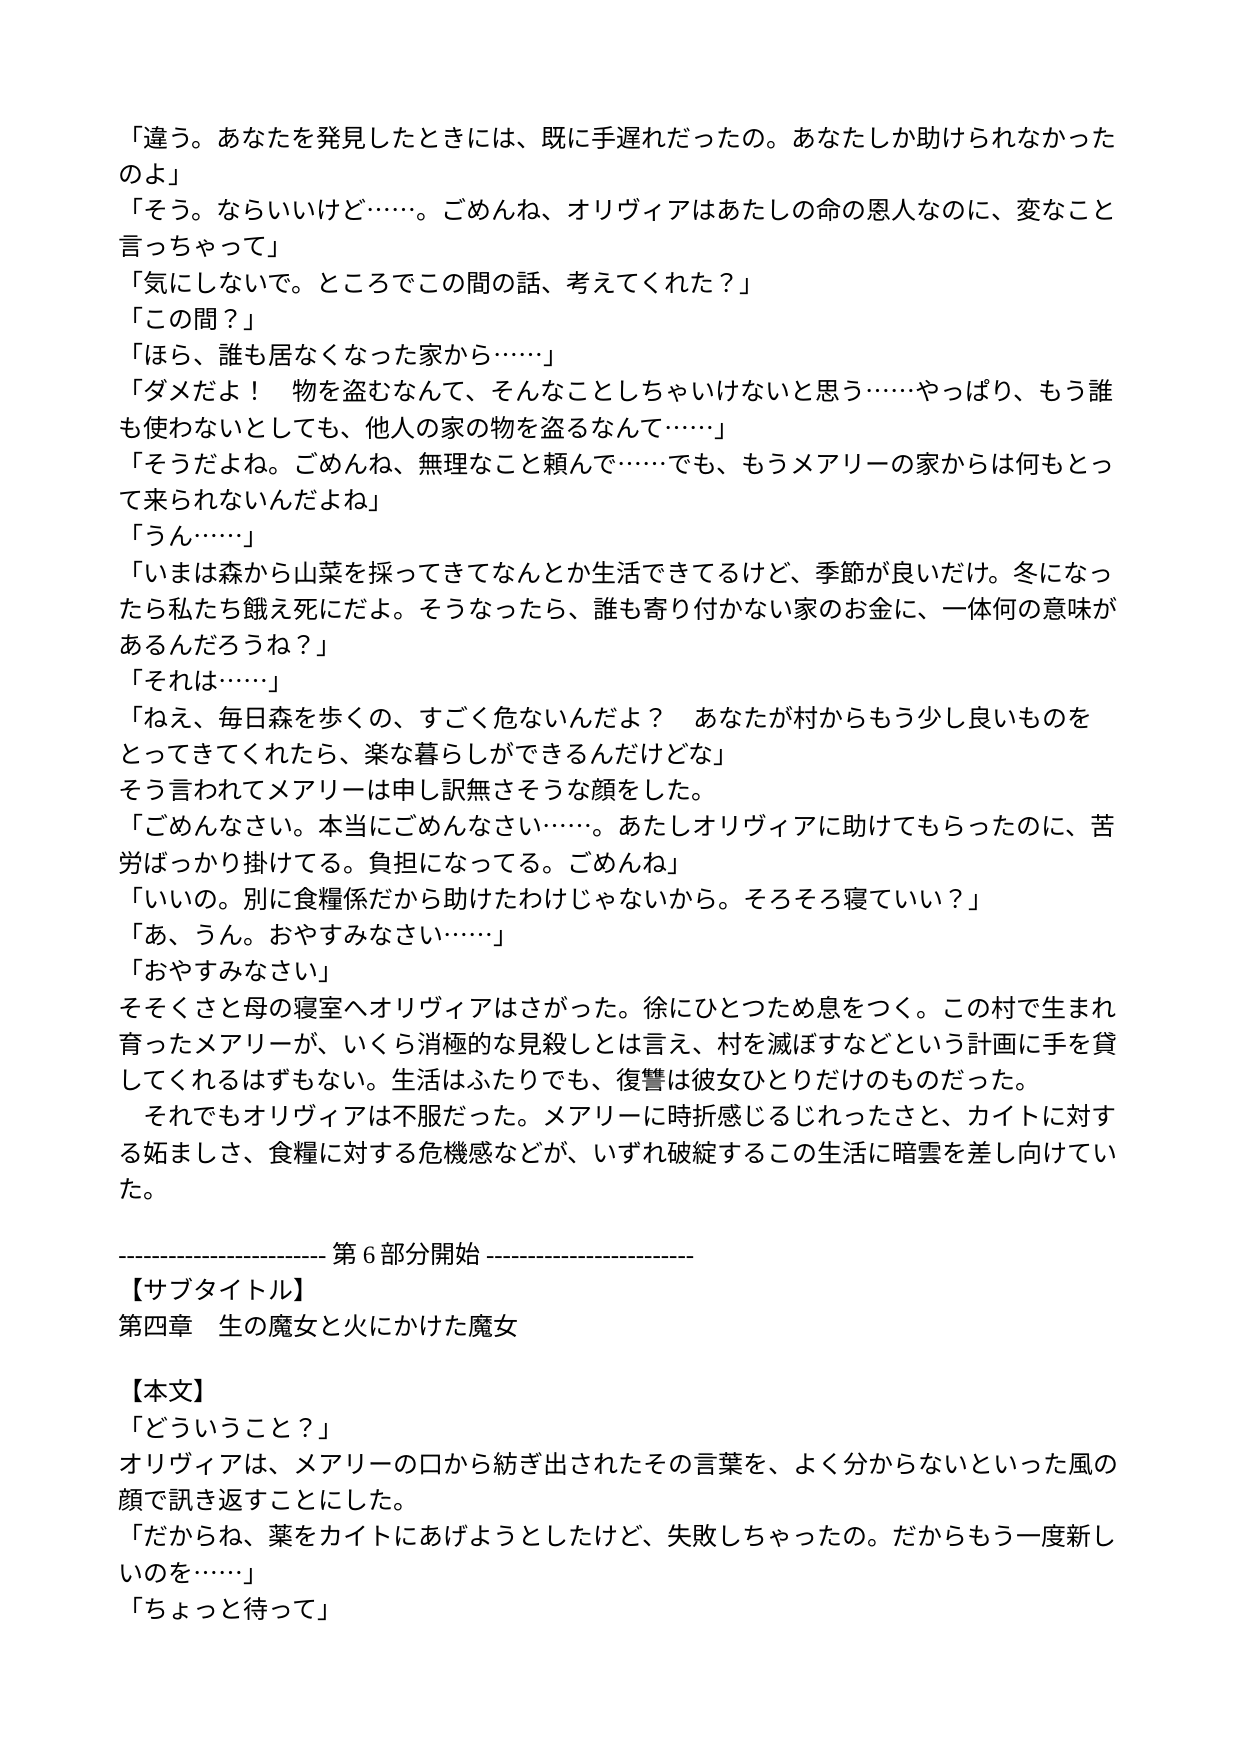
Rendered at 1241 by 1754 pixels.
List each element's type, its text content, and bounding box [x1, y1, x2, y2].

text 「ねえ、毎日森を歩くの、すごく危ないんだよ？ あなたが村からもう少し良いものをとってきてくれたら、楽な暮らしができるんだけどな」 [118, 698, 1122, 771]
text 「あ、うん。おやすみなさい……」 [118, 916, 1122, 952]
text 「ちょっと待って」 [118, 1589, 1122, 1626]
text 「そうだよね。ごめんね、無理なこと頼んで……でも、もうメアリーの家からは何もとって来られないんだよね」 [118, 444, 1122, 517]
text 「この間？」 [118, 299, 1122, 336]
text 「だからね、薬をカイトにあげようとしたけど、失敗しちゃったの。だからもう一度新しいのを……」 [118, 1517, 1122, 1589]
text 「そう。ならいいけど……。ごめんね、オリヴィアはあたしの命の恩人なのに、変なこと言っちゃって」 [118, 191, 1122, 263]
text 「うん……」 [118, 517, 1122, 553]
text 「おやすみなさい」 [118, 952, 1122, 988]
text 「ダメだよ！ 物を盗むなんて、そんなことしちゃいけないと思う……やっぱり、もう誰も使わないとしても、他人の家の物を盗るなんて……」 [118, 372, 1122, 444]
text 「それは……」 [118, 662, 1122, 698]
text そう言われてメアリーは申し訳無さそうな顔をした。 [118, 771, 1122, 807]
text 「気にしないで。ところでこの間の話、考えてくれた？」 [118, 263, 1122, 299]
text 「ほら、誰も居なくなった家から……」 [118, 336, 1122, 372]
text オリヴィアは、メアリーの口から紡ぎ出されたその言葉を、よく分からないといった風の顔で訊き返すことにした。 [118, 1444, 1122, 1517]
text 第四章 生の魔女と火にかけた魔女 [118, 1307, 1122, 1343]
text 「ごめんなさい。本当にごめんなさい……。あたしオリヴィアに助けてもらったのに、苦労ばっかり掛けてる。負担になってる。ごめんね」 [118, 807, 1122, 879]
text 「いいの。別に食糧係だから助けたわけじゃないから。そろそろ寝ていい？」 [118, 879, 1122, 916]
text 「違う。あなたを発見したときには、既に手遅れだったの。あなたしか助けられなかったのよ」 [118, 118, 1122, 191]
text そそくさと母の寝室へオリヴィアはさがった。徐にひとつため息をつく。この村で生まれ育ったメアリーが、いくら消極的な見殺しとは言え、村を滅ぼすなどという計画に手を貸してくれるはずもない。生活はふたりでも、復讐は彼女ひとりだけのものだった。 [118, 988, 1122, 1097]
text 「どういうこと？」 [118, 1408, 1122, 1444]
text 【サブタイトル】 [118, 1271, 1122, 1307]
text 【本文】 [118, 1372, 1122, 1408]
text ------------------------- 第6部分開始 ------------------------- [118, 1234, 1122, 1271]
text それでもオリヴィアは不服だった。メアリーに時折感じるじれったさと、カイトに対する妬ましさ、食糧に対する危機感などが、いずれ破綻するこの生活に暗雲を差し向けていた。 [118, 1097, 1122, 1206]
text 「いまは森から山菜を採ってきてなんとか生活できてるけど、季節が良いだけ。冬になったら私たち餓え死にだよ。そうなったら、誰も寄り付かない家のお金に、一体何の意味があるんだろうね？」 [118, 553, 1122, 662]
